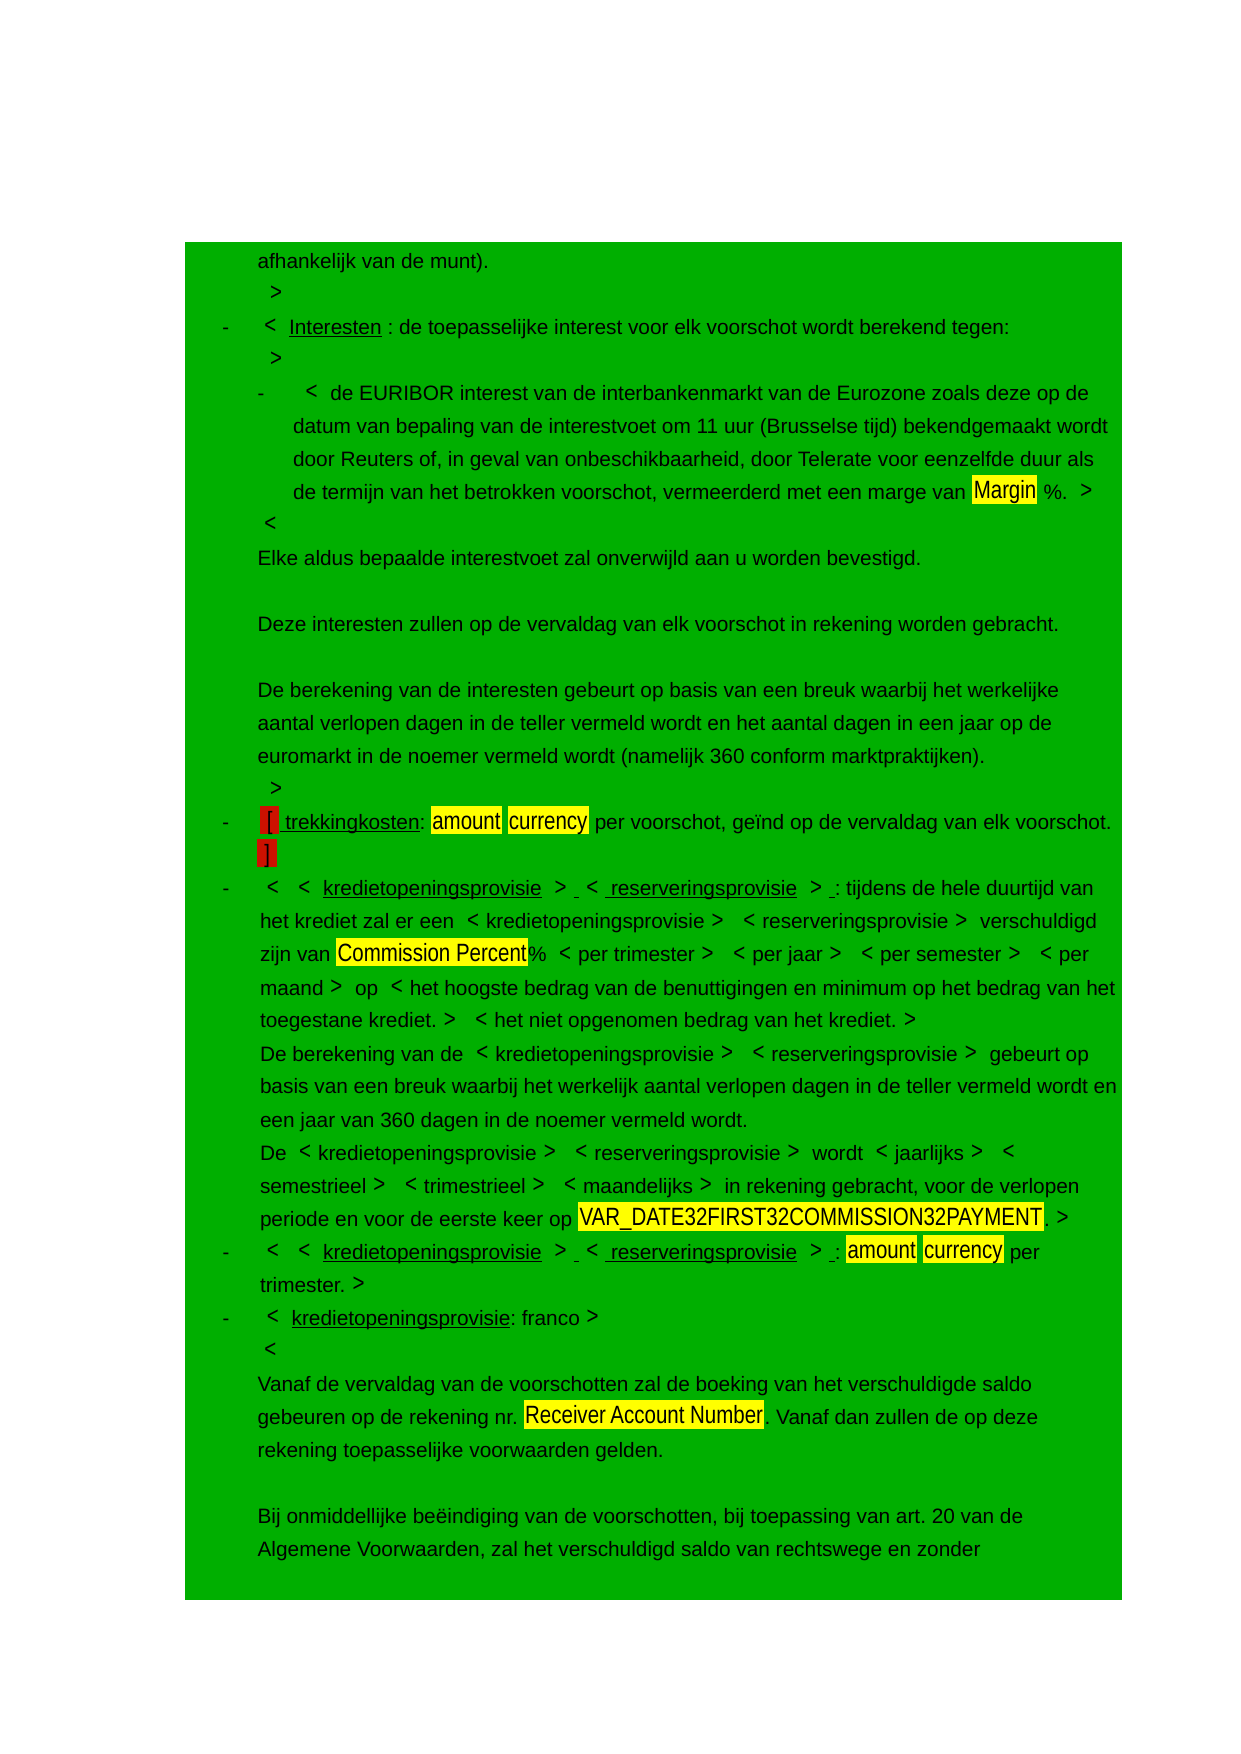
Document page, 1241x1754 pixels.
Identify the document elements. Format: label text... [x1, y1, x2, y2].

list < [737, 905, 761, 933]
list kredietopeningsprovisie: franco [222, 1299, 1122, 1332]
list < [461, 905, 485, 933]
list < [997, 1136, 1020, 1164]
list amount [847, 1235, 916, 1263]
list > [581, 1301, 604, 1329]
list > [696, 938, 719, 966]
list < [293, 1136, 317, 1164]
list > [324, 971, 348, 999]
list < [580, 872, 604, 900]
list > [804, 1235, 827, 1263]
text Receiver Account Number [525, 1400, 763, 1429]
list < [870, 1136, 893, 1164]
list < [385, 971, 408, 999]
list > [898, 1004, 922, 1032]
list < [580, 1235, 604, 1263]
list currency [924, 1235, 1003, 1263]
list amount [432, 806, 501, 834]
list > [538, 1136, 561, 1164]
list > [347, 1268, 370, 1297]
list currency [509, 806, 587, 834]
list < [747, 1037, 770, 1065]
list kredietopeningsprovisie reserveringsprovisie : per trimester. [222, 1233, 1122, 1299]
list < [855, 938, 879, 966]
list > [824, 938, 847, 966]
list < [471, 1037, 494, 1065]
list Commission Percent [337, 938, 527, 966]
list ] [258, 839, 276, 867]
list > [706, 905, 729, 933]
text Bij onmiddellijke beëindiging van de voorschotten, bij toepassing van art. 20 van de Algemene Voorwaarden, zal het verschuldigd saldo van rechtswege en zonder [257, 1497, 1122, 1563]
list Elke aldus bepaalde interestvoet zal onverwijld aan u worden bevestigd. Deze interesten zullen op de vervaldag van elk voorschot in rekening worden gebracht. De berekening van de interesten gebeurt op basis van een breuk waarbij het werkelijke aantal verlopen dagen in de teller vermeld wordt en het aantal dagen in een jaar op de euromarkt in de noemer vermeld wordt (namelijk 360 conform marktpraktijken). [257, 506, 1122, 803]
list < [727, 938, 751, 966]
list > [264, 277, 288, 306]
list > [549, 1235, 572, 1263]
list kredietopeningsprovisie reserveringsprovisie : tijdens de hele duurtijd van het krediet zal er een kredietopeningsprovisie reserveringsprovisie verschuldigd zijn van % per trimester per jaar per semester per maand op het hoogste bedrag van de benuttigingen en minimum op het bedrag van het toegestane krediet. het niet opgenomen bedrag van het krediet. De berekening van de kredietopeningsprovisie reserveringsprovisie gebeurt op basis van een breuk waarbij het werkelijk aantal verlopen dagen in de teller vermeld wordt en een jaar van 360 dagen in de noemer vermeld wordt. De kredietopeningsprovisie reserveringsprovisie wordt jaarlijks semestrieel trimestrieel maandelijks in rekening gebracht, voor de verlopen periode en voor de eerste keer op . [222, 869, 1122, 1233]
list > [549, 872, 572, 900]
list de EURIBOR interest van de interbankenmarkt van de Eurozone zoals deze op de datum van bepaling van de interestvoet om 11 uur (Brusselse tijd) bekendgemaakt wordt door Reuters of, in geval van onbeschikbaarheid, door Telerate voor eenzelfde duur als de termijn van het betrokken voorschot, vermeerderd met een marge van %. [257, 374, 1122, 506]
text Vanaf de vervaldag van de voorschotten zal de boeking van het verschuldigde saldo gebeuren op de rekening nr. . Vanaf dan zullen de op deze rekening toepasselijke voorwaarden gelden. [257, 1332, 1122, 1464]
list < [569, 1136, 593, 1164]
list Interesten : de toepasselijke interest voor elk voorschot wordt berekend tegen: [222, 308, 1122, 374]
list trekkingkosten: per voorschot, geïnd op de vervaldag van elk voorschot. [222, 803, 1122, 869]
list > [965, 1136, 988, 1164]
list > [264, 343, 288, 372]
list < [558, 1169, 582, 1197]
list < [1034, 938, 1058, 966]
list < [258, 508, 282, 537]
list < [261, 1301, 284, 1329]
list afhankelijk van de munt). [222, 242, 1122, 308]
list < [399, 1169, 422, 1197]
list Margin [973, 475, 1036, 504]
list > [367, 1169, 391, 1197]
text < [258, 1334, 282, 1363]
list > [527, 1169, 550, 1197]
list < [300, 376, 323, 405]
list < [261, 1235, 284, 1263]
list > [1003, 938, 1026, 966]
list > [694, 1169, 717, 1197]
list < [469, 1004, 493, 1032]
list > [1051, 1202, 1074, 1231]
list VAR_DATE32FIRST32COMMISSION32PAYMENT [579, 1202, 1043, 1231]
list > [438, 1004, 461, 1032]
list > [264, 773, 288, 801]
list [ [261, 806, 278, 834]
list < [261, 872, 284, 900]
list < [553, 938, 577, 966]
list < [292, 1235, 316, 1263]
list < [258, 310, 282, 339]
list > [949, 905, 973, 933]
list > [782, 1136, 805, 1164]
list < [292, 872, 316, 900]
list > [804, 872, 827, 900]
list > [959, 1037, 982, 1065]
list > [715, 1037, 738, 1065]
list > [1074, 475, 1098, 504]
